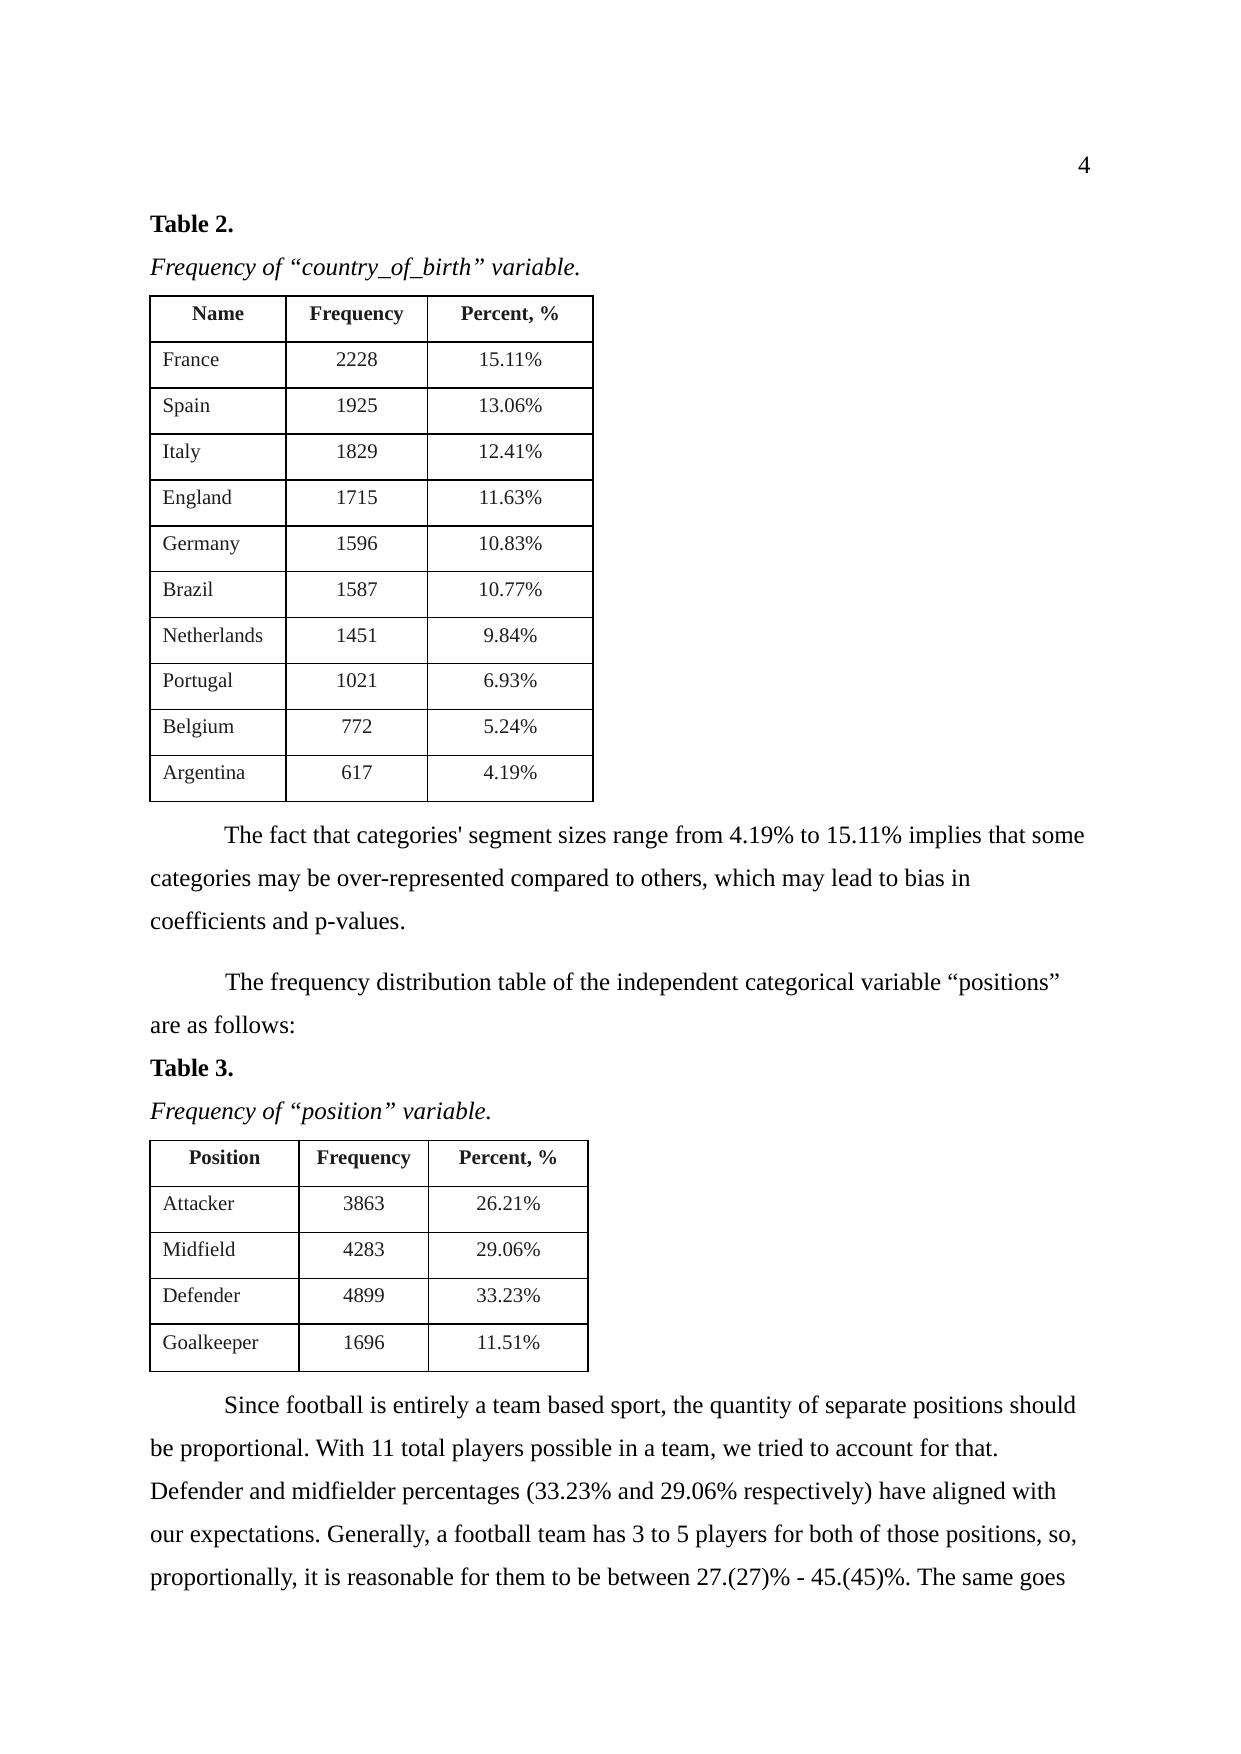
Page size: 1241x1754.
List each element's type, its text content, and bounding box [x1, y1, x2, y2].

table_cell 2228 [287, 343, 427, 387]
text The frequency distribution table of the independent categorical variable “positions” are as follows: [150, 967, 1090, 1039]
text Since football is entirely a team based sport, the quantity of separate positions should be proportional. With 11 total players possible in a team, we tried to account for that. Defender and midfielder percentages (33.23% and 29.06% respectively) have aligned with our expectations. Generally, a football team has 3 to 5 players for both of those positions, so, proportionally, it is reasonable for them to be between 27.(27)% - 45.(45)%. The same goes [150, 1390, 1090, 1591]
table_cell 11.51% [429, 1325, 587, 1371]
table_cell 10.77% [428, 572, 592, 617]
table_cell Midfield [151, 1233, 298, 1277]
table_header Name [151, 297, 285, 341]
table_cell 11.63% [428, 481, 592, 525]
table_cell Brazil [151, 572, 285, 617]
table_cell 4899 [300, 1279, 428, 1323]
table_cell 6.93% [428, 664, 592, 709]
table_cell France [151, 343, 285, 387]
table_cell 1451 [287, 618, 427, 663]
table_cell Netherlands [151, 618, 285, 663]
text Frequency of “position” variable. [150, 1096, 1090, 1125]
text The fact that categories' segment sizes range from 4.19% to 15.11% implies that some categories may be over-represented compared to others, which may lead to bias in coefficients and p-values. [150, 820, 1090, 935]
table_header Frequency [300, 1141, 428, 1186]
table_cell Goalkeeper [151, 1325, 298, 1371]
table_cell Italy [151, 435, 285, 479]
table_cell 3863 [300, 1187, 428, 1231]
table_header Percent, % [429, 1141, 587, 1186]
table_cell 1715 [287, 481, 427, 525]
table_header Percent, % [428, 297, 592, 341]
table_cell Spain [151, 389, 285, 433]
table_cell 15.11% [428, 343, 592, 387]
table_cell 1925 [287, 389, 427, 433]
table_cell Belgium [151, 710, 285, 754]
table_header Frequency [287, 297, 427, 341]
table_cell 29.06% [429, 1233, 587, 1277]
text Table 3. [150, 1053, 1090, 1082]
table_cell Argentina [151, 756, 285, 801]
table_cell England [151, 481, 285, 525]
text Frequency of “country_of_birth” variable. [150, 252, 1090, 281]
table_cell 10.83% [428, 527, 592, 571]
table_cell 33.23% [429, 1279, 587, 1323]
table_cell 1829 [287, 435, 427, 479]
table_cell 617 [287, 756, 427, 801]
table_cell 1021 [287, 664, 427, 709]
table_cell Attacker [151, 1187, 298, 1231]
table_cell 9.84% [428, 618, 592, 663]
table_cell 13.06% [428, 389, 592, 433]
table_cell 4283 [300, 1233, 428, 1277]
table_cell 1587 [287, 572, 427, 617]
table_cell Germany [151, 527, 285, 571]
table_cell 5.24% [428, 710, 592, 754]
table_cell 772 [287, 710, 427, 754]
table_cell Defender [151, 1279, 298, 1323]
table_cell 26.21% [429, 1187, 587, 1231]
table_cell Portugal [151, 664, 285, 709]
table_cell 1596 [287, 527, 427, 571]
table_cell 4.19% [428, 756, 592, 801]
table_header Position [151, 1141, 298, 1186]
table_cell 12.41% [428, 435, 592, 479]
table_cell 1696 [300, 1325, 428, 1371]
text Table 2. [150, 209, 1090, 238]
